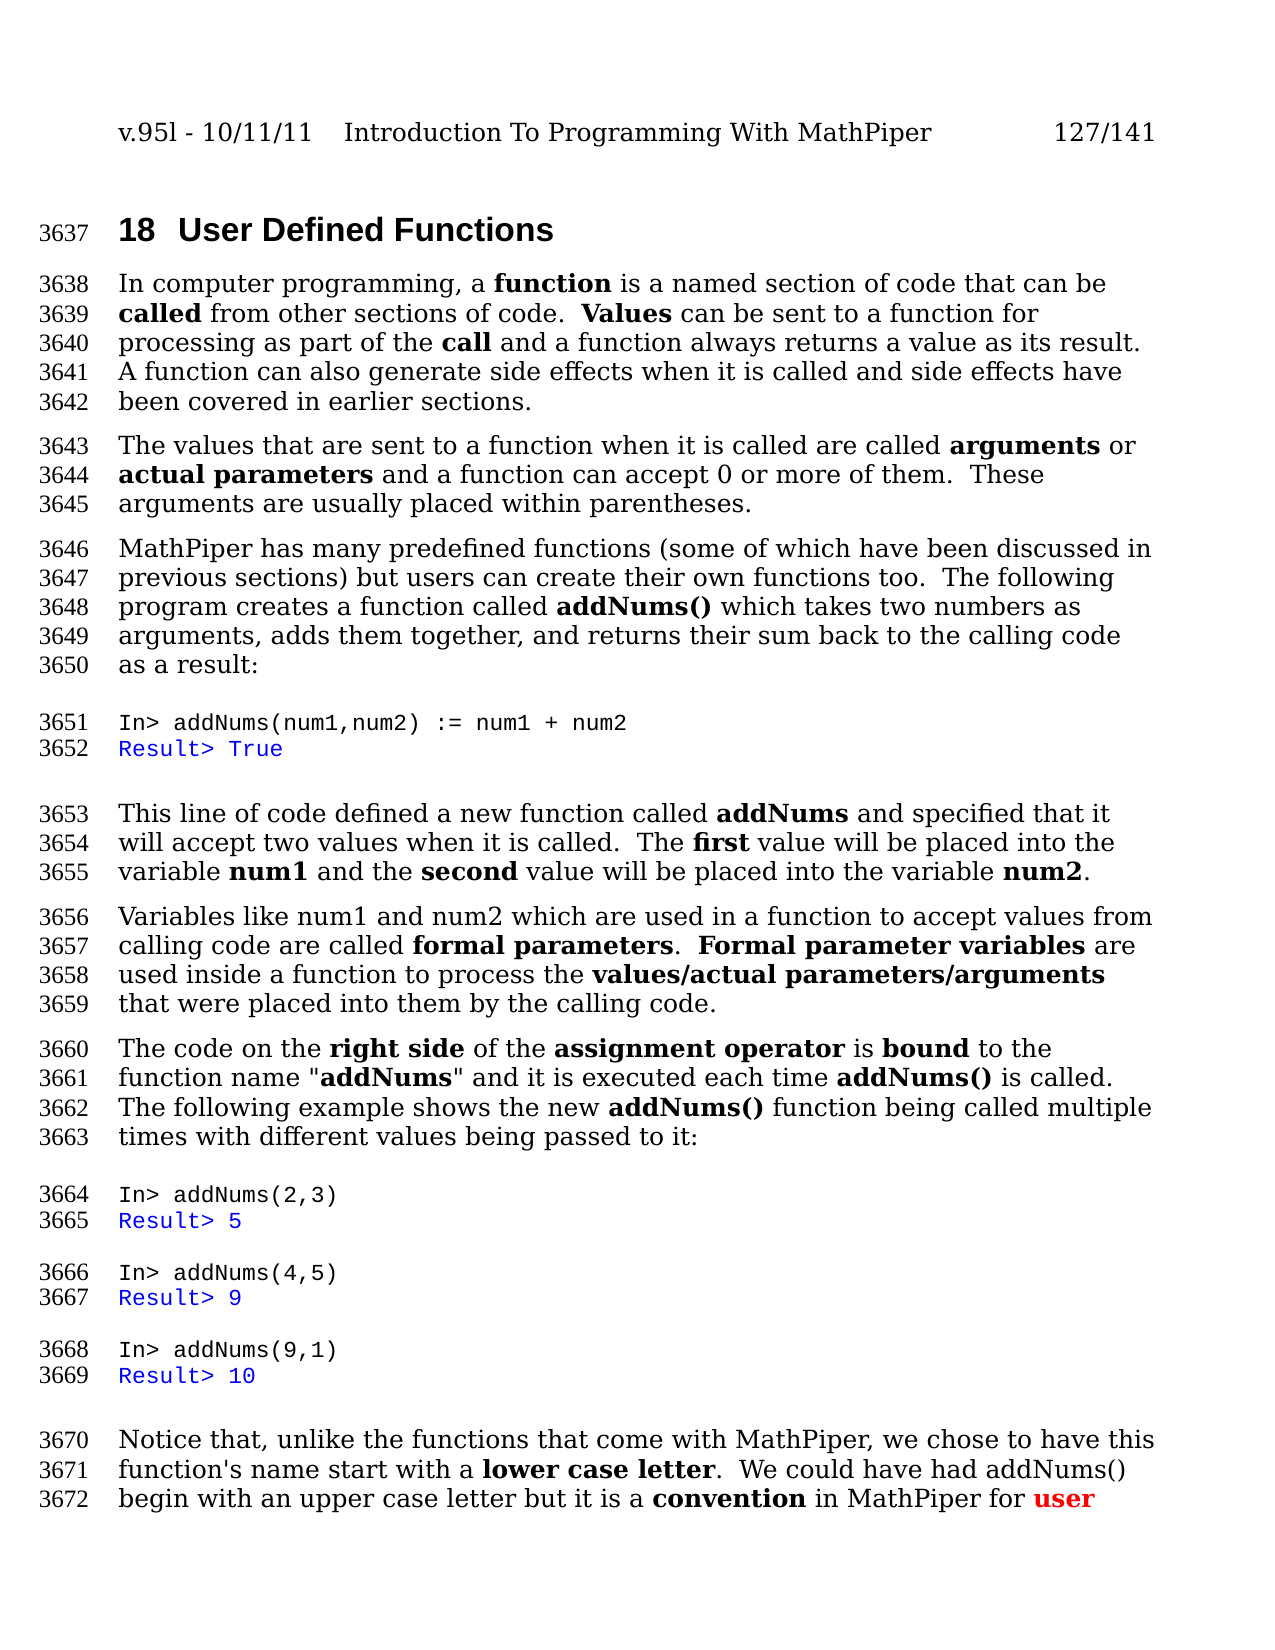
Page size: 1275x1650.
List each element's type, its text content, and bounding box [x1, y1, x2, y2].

text Result> 10 [118, 1364, 1157, 1391]
text The values that are sent to a function when it is called are called arguments or actual parameters and a function can accept 0 or more of them. These arguments are usually placed within parentheses. [118, 431, 1157, 519]
text This line of code defined a new function called addNums and specified that it will accept two values when it is called. The first value will be placed into the variable num1 and the second value will be placed into the variable num2. [118, 798, 1157, 887]
text Result> True [118, 738, 1157, 764]
text Result> 9 [118, 1287, 1157, 1313]
text In computer programming, a function is a named section of code that can be called from other sections of code. Values can be sent to a function for processing as part of the call and a function always returns a value as its result. A function can also generate side effects when it is called and side effects have been covered in earlier sections. [118, 269, 1157, 416]
text In> addNums(num1,num2) := num1 + num2 [118, 712, 1157, 738]
subtitle User Defined Functions [118, 210, 1157, 248]
text In> addNums(9,1) [118, 1339, 1157, 1364]
text MathPiper has many predefined functions (some of which have been discussed in previous sections) but users can create their own functions too. The following program creates a function called addNums() which takes two numbers as arguments, adds them together, and returns their sum back to the calling code as a result: [118, 534, 1157, 680]
text Notice that, unlike the functions that come with MathPiper, we chose to have this function's name start with a lower case letter. We could have had addNums() begin with an upper case letter but it is a convention in MathPiper for user [118, 1425, 1157, 1513]
text In> addNums(4,5) [118, 1261, 1157, 1287]
text Result> 5 [118, 1209, 1157, 1235]
text Variables like num1 and num2 which are used in a function to accept values from calling code are called formal parameters. Formal parameter variables are used inside a function to process the values/actual parameters/arguments that were placed into them by the calling code. [118, 902, 1157, 1019]
text In> addNums(2,3) [118, 1183, 1157, 1209]
text The code on the right side of the assignment operator is bound to the function name "addNums" and it is executed each time addNums() is called. The following example shows the new addNums() function being called multiple times with different values being passed to it: [118, 1034, 1157, 1151]
